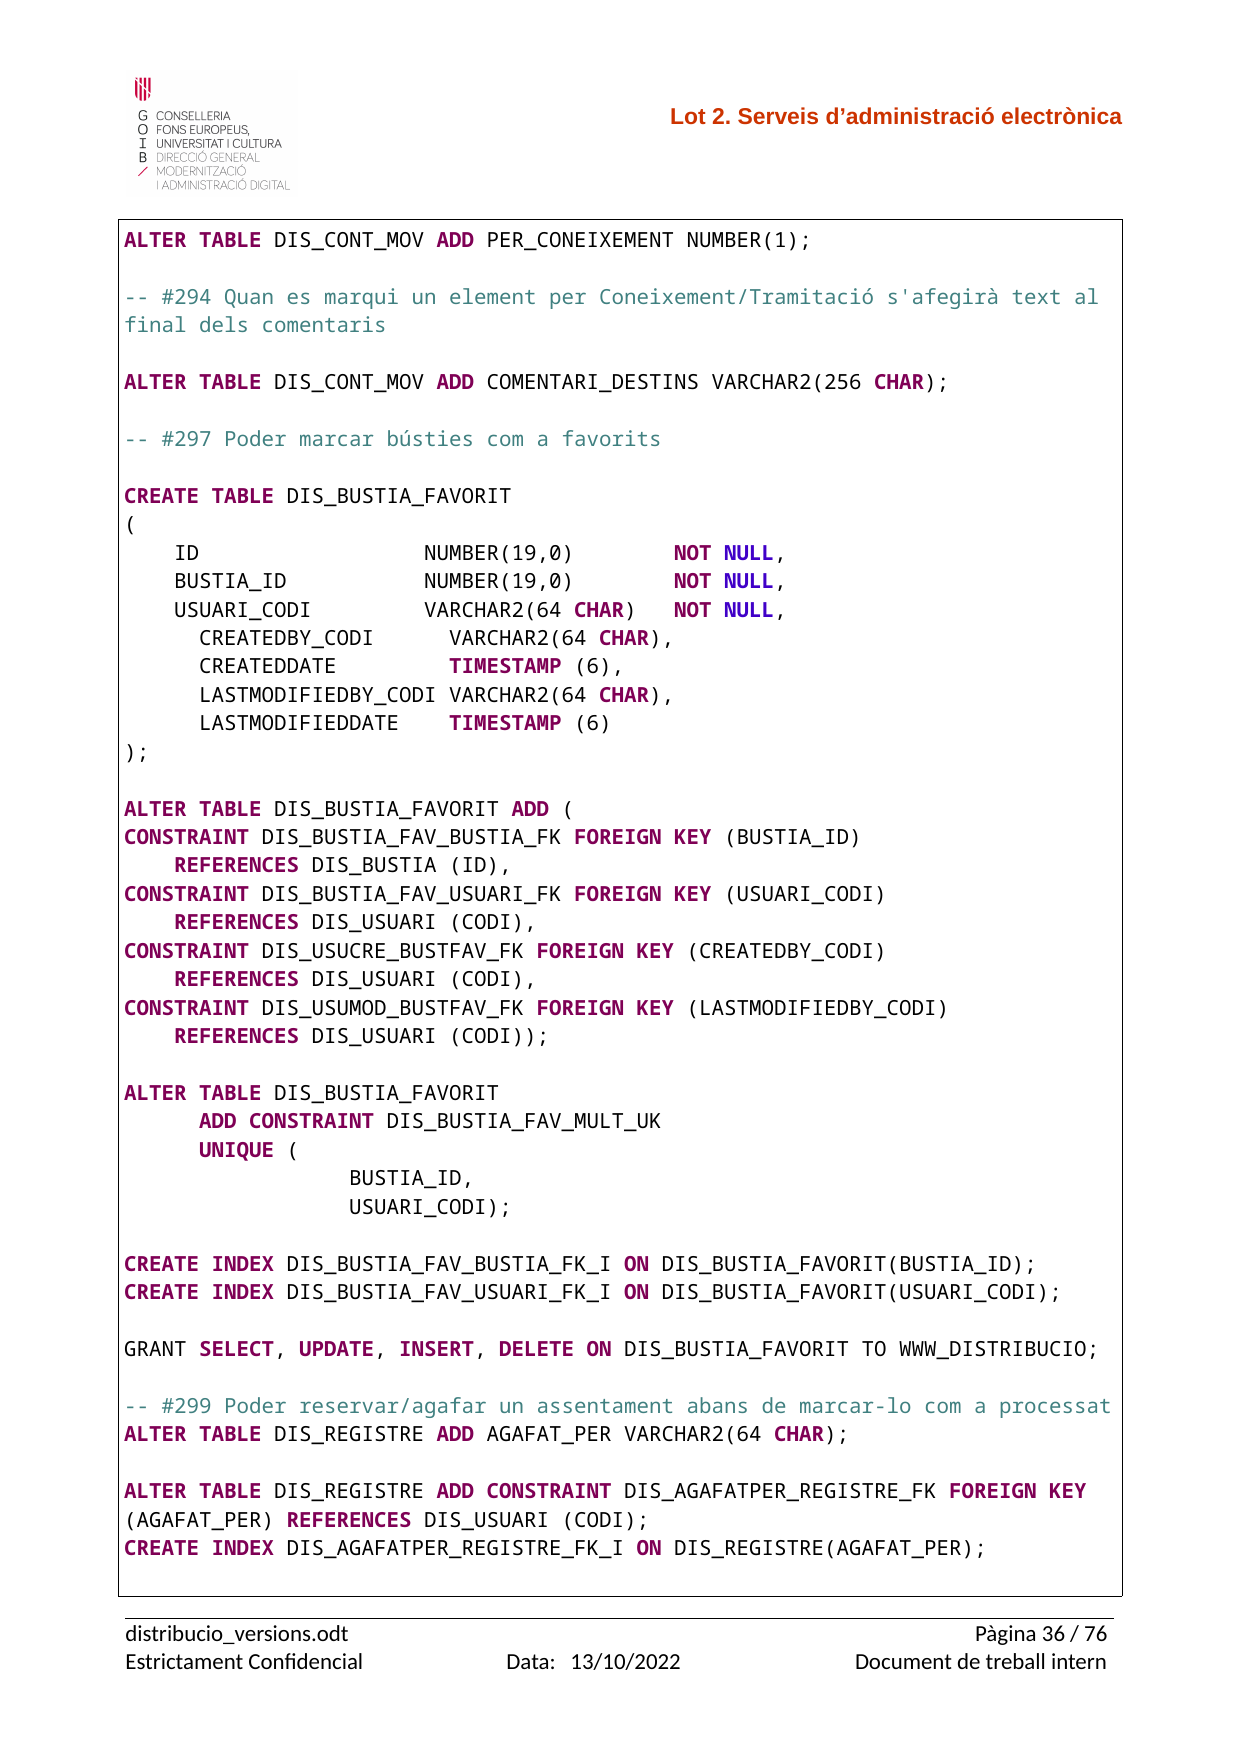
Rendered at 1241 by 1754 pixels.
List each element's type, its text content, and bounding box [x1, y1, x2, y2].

picture [126, 70, 299, 197]
table_header ALTER TABLE DIS_CONT_MOV ADD PER_CONEIXEMENT NUMBER(1); -- #294 Quan es marqui un element per Coneixement/Tramitació s'afegirà text al final dels comentaris ALTER TABLE DIS_CONT_MOV ADD COMENTARI_DESTINS VARCHAR2(256 CHAR); -- #297 Poder marcar bústies com a favorits CREATE TABLE DIS_BUSTIA_FAVORIT ( ID NUMBER(19,0) NOT NULL, BUSTIA_ID NUMBER(19,0) NOT NULL, USUARI_CODI VARCHAR2(64 CHAR) NOT NULL, CREATEDBY_CODI VARCHAR2(64 CHAR), CREATEDDATE TIMESTAMP (6), LASTMODIFIEDBY_CODI VARCHAR2(64 CHAR), LASTMODIFIEDDATE TIMESTAMP (6) ); ALTER TABLE DIS_BUSTIA_FAVORIT ADD ( CONSTRAINT DIS_BUSTIA_FAV_BUSTIA_FK FOREIGN KEY (BUSTIA_ID) REFERENCES DIS_BUSTIA (ID), CONSTRAINT DIS_BUSTIA_FAV_USUARI_FK FOREIGN KEY (USUARI_CODI) REFERENCES DIS_USUARI (CODI), CONSTRAINT DIS_USUCRE_BUSTFAV_FK FOREIGN KEY (CREATEDBY_CODI) REFERENCES DIS_USUARI (CODI), CONSTRAINT DIS_USUMOD_BUSTFAV_FK FOREIGN KEY (LASTMODIFIEDBY_CODI) REFERENCES DIS_USUARI (CODI)); ALTER TABLE DIS_BUSTIA_FAVORIT ADD CONSTRAINT DIS_BUSTIA_FAV_MULT_UK UNIQUE ( BUSTIA_ID, USUARI_CODI); CREATE INDEX DIS_BUSTIA_FAV_BUSTIA_FK_I ON DIS_BUSTIA_FAVORIT(BUSTIA_ID); CREATE INDEX DIS_BUSTIA_FAV_USUARI_FK_I ON DIS_BUSTIA_FAVORIT(USUARI_CODI); GRANT SELECT, UPDATE, INSERT, DELETE ON DIS_BUSTIA_FAVORIT TO WWW_DISTRIBUCIO; -- #299 Poder reservar/agafar un assentament abans de marcar-lo com a processat ALTER TABLE DIS_REGISTRE ADD AGAFAT_PER VARCHAR2(64 CHAR); ALTER TABLE DIS_REGISTRE ADD CONSTRAINT DIS_AGAFATPER_REGISTRE_FK FOREIGN KEY (AGAFAT_PER) REFERENCES DIS_USUARI (CODI); CREATE INDEX DIS_AGAFATPER_REGISTRE_FK_I ON DIS_REGISTRE(AGAFAT_PER); [119, 220, 1122, 1596]
